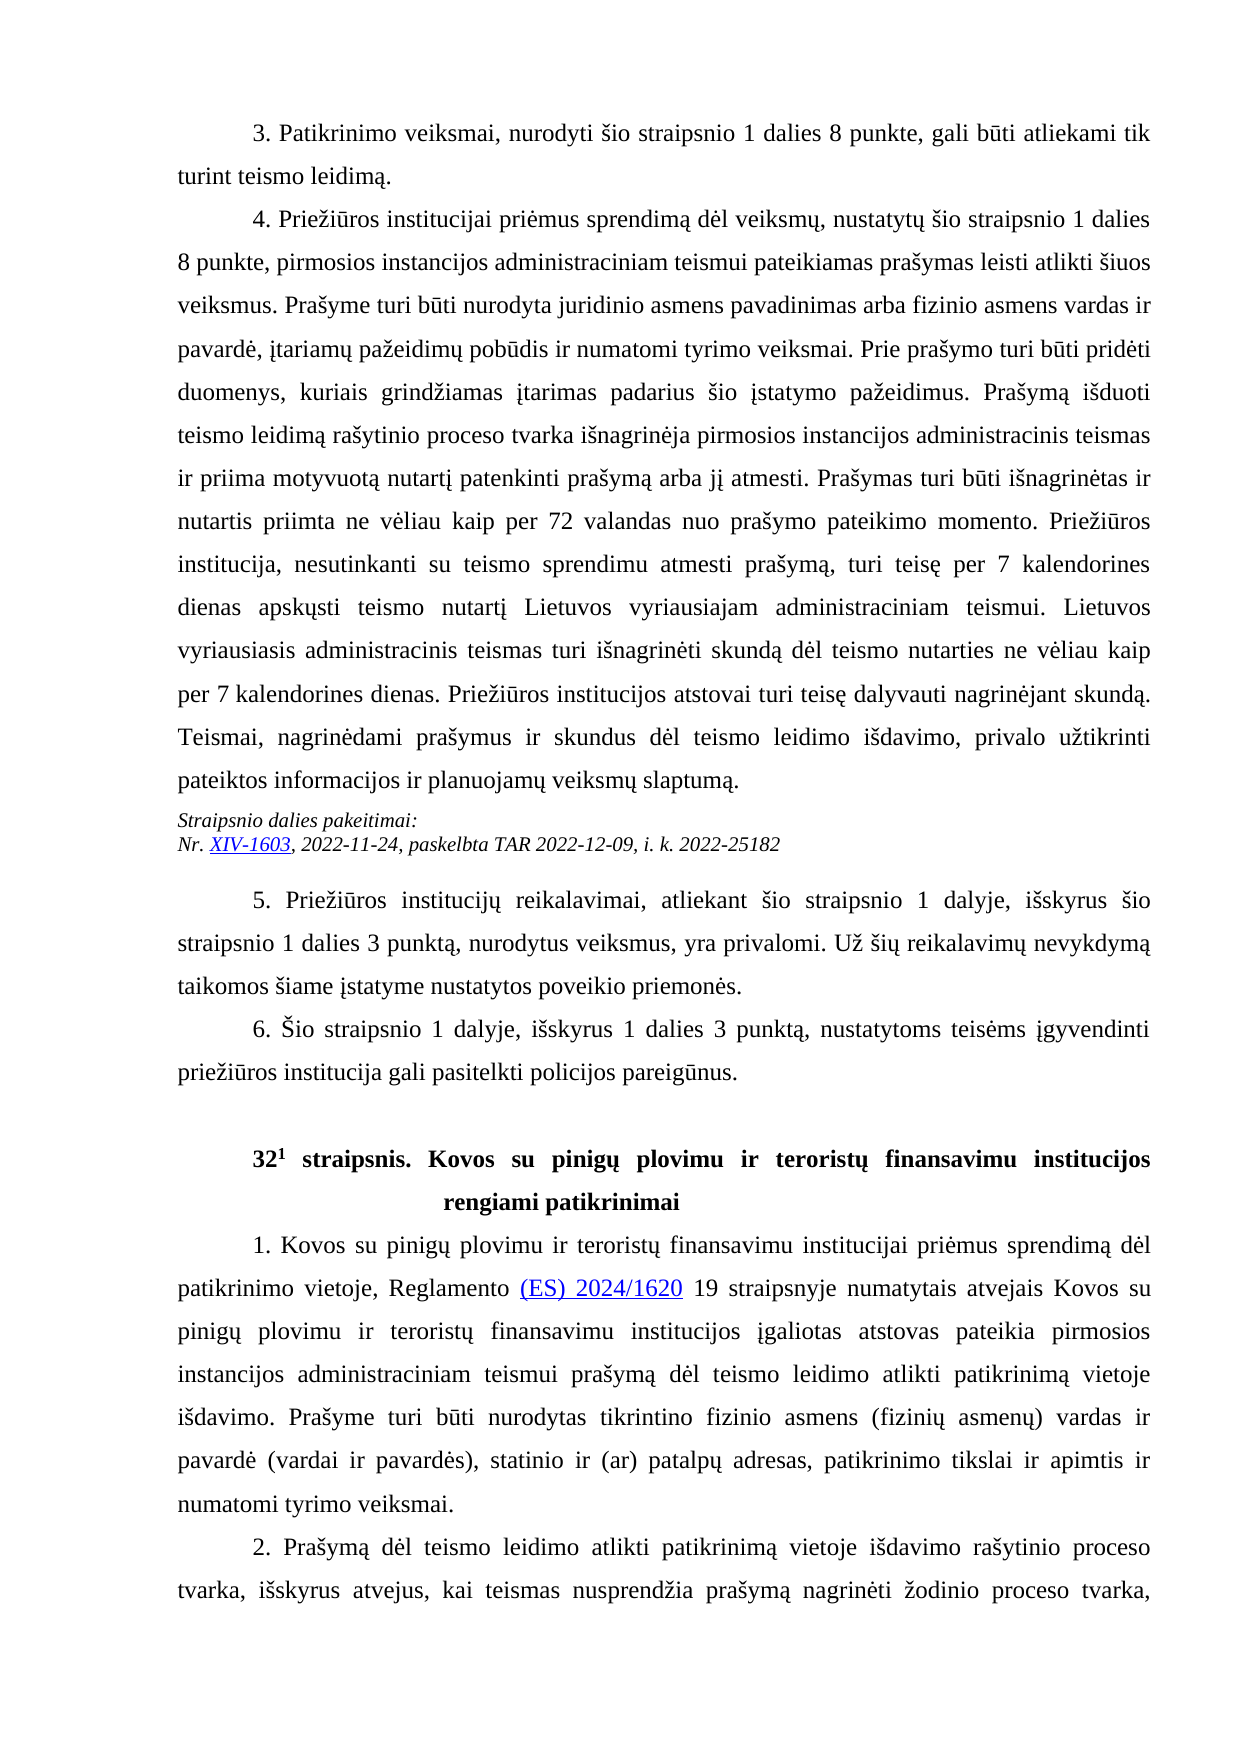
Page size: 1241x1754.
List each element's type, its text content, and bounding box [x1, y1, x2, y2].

text 6. Šio straipsnio 1 dalyje, išskyrus 1 dalies 3 punktą, nustatytoms teisėms įgyvendinti priežiūros institucija gali pasitelkti policijos pareigūnus. [177, 1014, 1152, 1086]
text 3. Patikrinimo veiksmai, nurodyti šio straipsnio 1 dalies 8 punkte, gali būti atliekami tik turint teismo leidimą. [177, 118, 1152, 190]
text Straipsnio dalies pakeitimai: [177, 808, 1152, 832]
text 1. Kovos su pinigų plovimu ir teroristų finansavimu institucijai priėmus sprendimą dėl patikrinimo vietoje, Reglamento (ES) 2024/1620 19 straipsnyje numatytais atvejais Kovos su pinigų plovimu ir teroristų finansavimu institucijos įgaliotas atstovas pateikia pirmosios instancijos administraciniam teismui prašymą dėl teismo leidimo atlikti patikrinimą vietoje išdavimo. Prašyme turi būti nurodytas tikrintino fizinio asmens (fizinių asmenų) vardas ir pavardė (vardai ir pavardės), statinio ir (ar) patalpų adresas, patikrinimo tikslai ir apimtis ir numatomi tyrimo veiksmai. [177, 1230, 1152, 1517]
text 2. Prašymą dėl teismo leidimo atlikti patikrinimą vietoje išdavimo rašytinio proceso tvarka, išskyrus atvejus, kai teismas nusprendžia prašymą nagrinėti žodinio proceso tvarka, [177, 1532, 1152, 1604]
text 321 straipsnis. Kovos su pinigų plovimu ir teroristų finansavimu institucijos rengiami patikrinimai [252, 1144, 1152, 1216]
text Nr. XIV-1603, 2022-11-24, paskelbta TAR 2022-12-09, i. k. 2022-25182 [177, 832, 1152, 856]
text 5. Priežiūros institucijų reikalavimai, atliekant šio straipsnio 1 dalyje, išskyrus šio straipsnio 1 dalies 3 punktą, nurodytus veiksmus, yra privalomi. Už šių reikalavimų nevykdymą taikomos šiame įstatyme nustatytos poveikio priemonės. [177, 885, 1152, 1000]
text 4. Priežiūros institucijai priėmus sprendimą dėl veiksmų, nustatytų šio straipsnio 1 dalies 8 punkte, pirmosios instancijos administraciniam teismui pateikiamas prašymas leisti atlikti šiuos veiksmus. Prašyme turi būti nurodyta juridinio asmens pavadinimas arba fizinio asmens vardas ir pavardė, įtariamų pažeidimų pobūdis ir numatomi tyrimo veiksmai. Prie prašymo turi būti pridėti duomenys, kuriais grindžiamas įtarimas padarius šio įstatymo pažeidimus. Prašymą išduoti teismo leidimą rašytinio proceso tvarka išnagrinėja pirmosios instancijos administracinis teismas ir priima motyvuotą nutartį patenkinti prašymą arba jį atmesti. Prašymas turi būti išnagrinėtas ir nutartis priimta ne vėliau kaip per 72 valandas nuo prašymo pateikimo momento. Priežiūros institucija, nesutinkanti su teismo sprendimu atmesti prašymą, turi teisę per 7 kalendorines dienas apskųsti teismo nutartį Lietuvos vyriausiajam administraciniam teismui. Lietuvos vyriausiasis administracinis teismas turi išnagrinėti skundą dėl teismo nutarties ne vėliau kaip per 7 kalendorines dienas. Priežiūros institucijos atstovai turi teisę dalyvauti nagrinėjant skundą. Teismai, nagrinėdami prašymus ir skundus dėl teismo leidimo išdavimo, privalo užtikrinti pateiktos informacijos ir planuojamų veiksmų slaptumą. [177, 204, 1152, 794]
